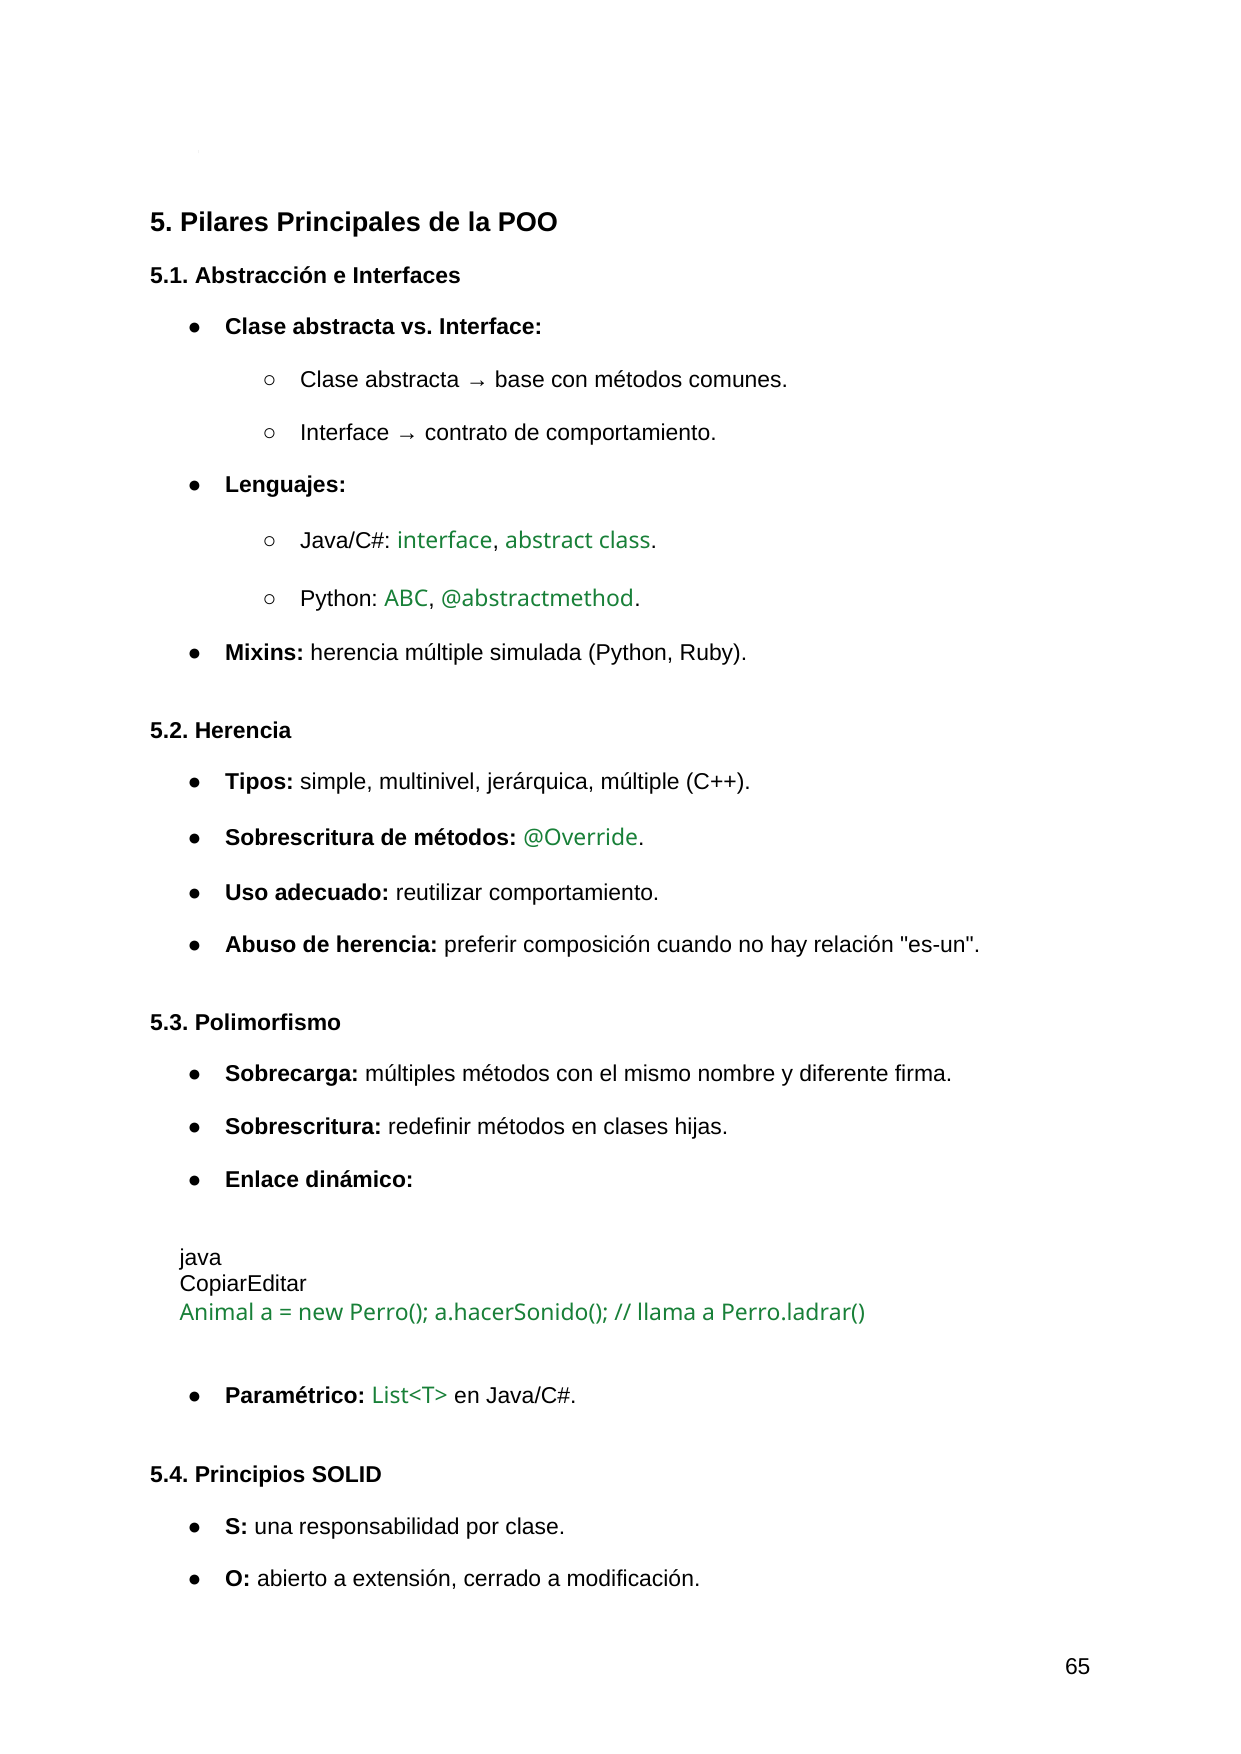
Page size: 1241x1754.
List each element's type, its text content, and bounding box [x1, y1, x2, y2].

list Interface → contrato de comportamiento. [262, 418, 1090, 471]
list Abuso de herencia: preferir composición cuando no hay relación "es-un". [187, 931, 1090, 984]
list Lenguajes: [187, 471, 1090, 524]
list Java/C#: interface, abstract class. [262, 524, 1090, 582]
list Paramétrico: List<T> en Java/C#. [187, 1379, 1090, 1436]
list S: una responsabilidad por clase. [187, 1513, 1090, 1565]
text Animal a = new Perro(); a.hacerSonido(); // llama a Perro.ladrar() [179, 1296, 1090, 1327]
list Clase abstracta → base con métodos comunes. [262, 366, 1090, 418]
list Uso adecuado: reutilizar comportamiento. [187, 878, 1090, 931]
list O: abierto a extensión, cerrado a modificación. [187, 1565, 1090, 1592]
list Enlace dinámico: [187, 1166, 1090, 1218]
subtitle 5.1. Abstracción e Interfaces [150, 262, 1090, 288]
text java [179, 1243, 1090, 1270]
list Tipos: simple, multinivel, jerárquica, múltiple (C++). [187, 768, 1090, 821]
text CopiarEditar [179, 1270, 1090, 1296]
subtitle 5. Pilares Principales de la POO [150, 206, 1090, 237]
list Sobrecarga: múltiples métodos con el mismo nombre y diferente firma. [187, 1060, 1090, 1113]
subtitle 5.4. Principios SOLID [150, 1461, 1090, 1488]
list Mixins: herencia múltiple simulada (Python, Ruby). [187, 639, 1090, 692]
subtitle 5.2. Herencia [150, 717, 1090, 743]
list Sobrescritura de métodos: @Override. [187, 821, 1090, 878]
list Sobrescritura: redefinir métodos en clases hijas. [187, 1113, 1090, 1166]
list Python: ABC, @abstractmethod. [262, 582, 1090, 639]
list Clase abstracta vs. Interface: [187, 313, 1090, 366]
subtitle 5.3. Polimorfismo [150, 1009, 1090, 1035]
